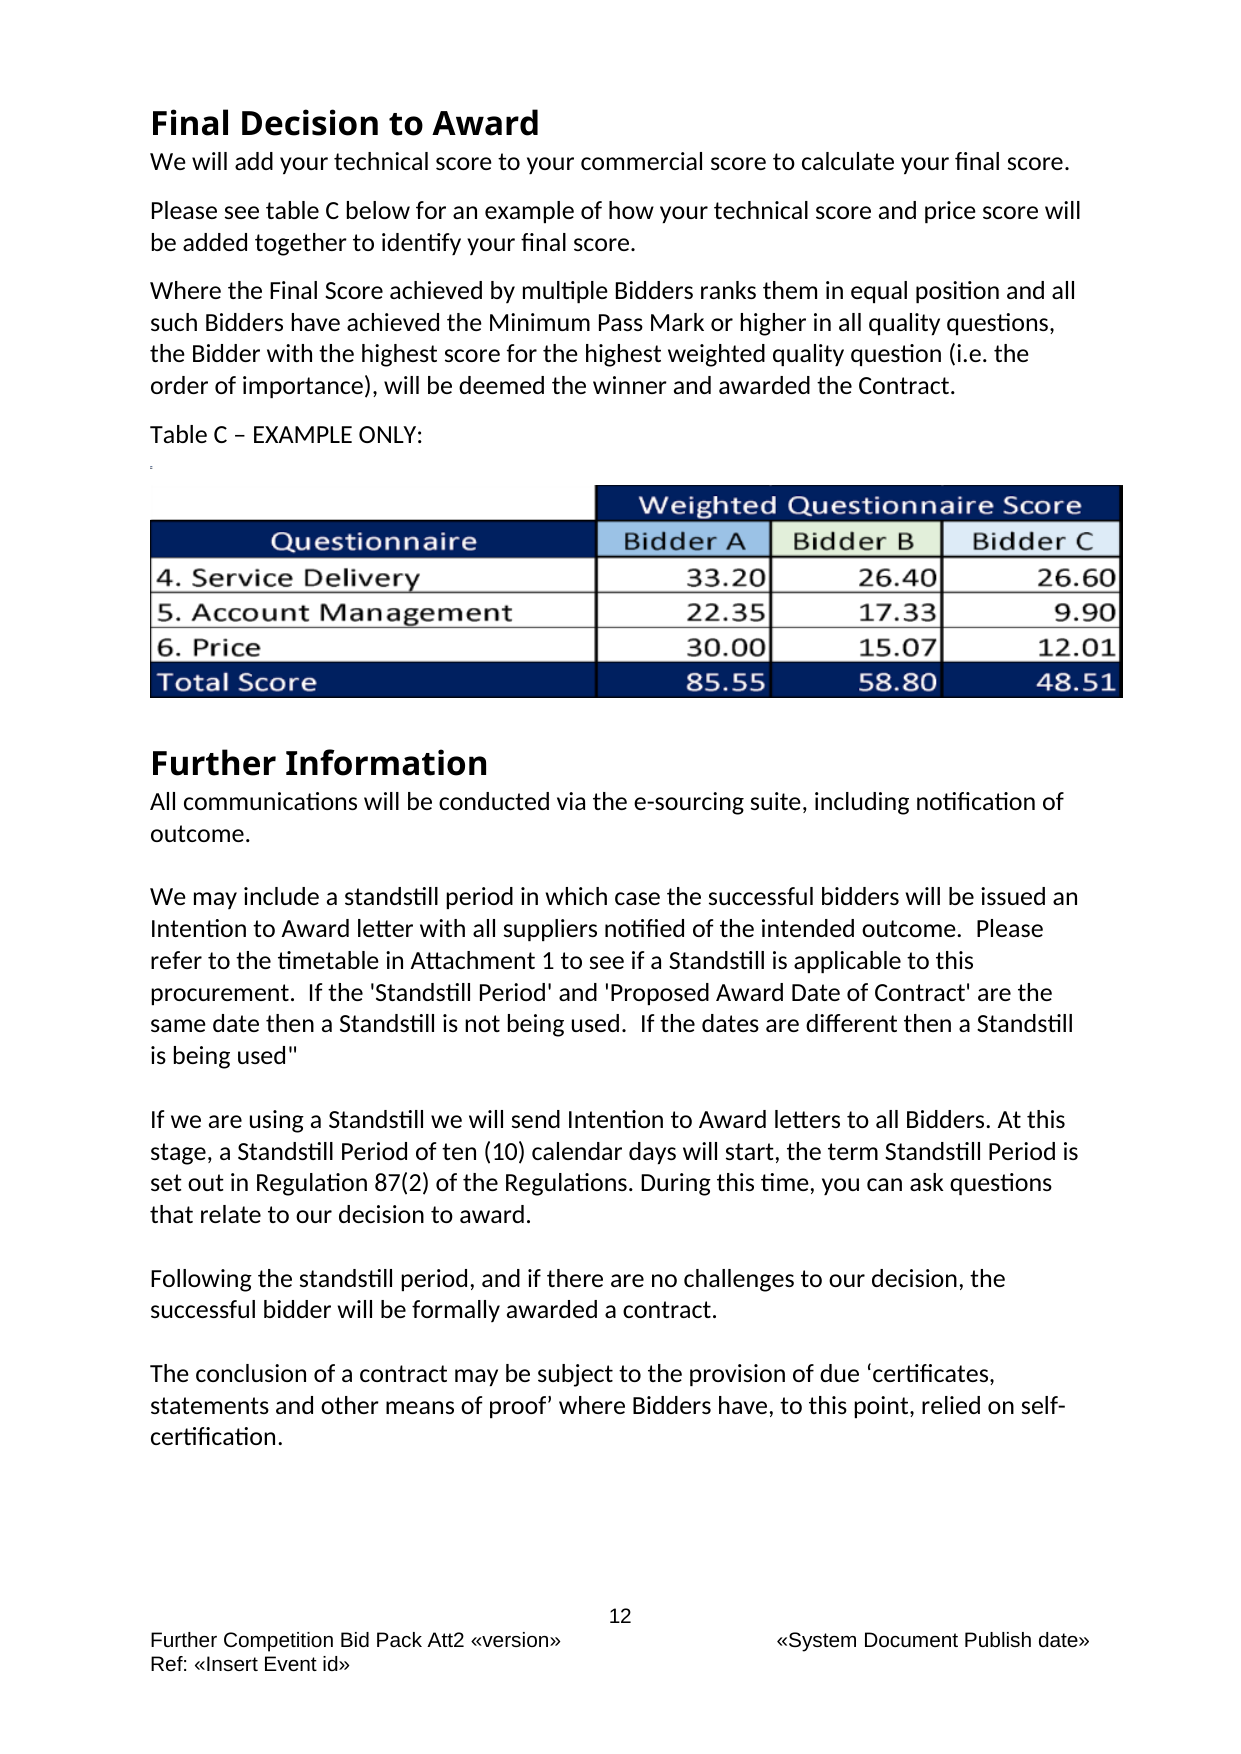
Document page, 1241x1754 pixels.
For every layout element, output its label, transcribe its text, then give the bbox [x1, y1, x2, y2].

subtitle Final Decision to Award [150, 100, 1090, 145]
text Please see table C below for an example of how your technical score and price score will be added together to identify your final score. [150, 194, 1090, 257]
text All communications will be conducted via the e-sourcing suite, including notification of outcome. [150, 785, 1090, 849]
text Where the Final Score achieved by multiple Bidders ranks them in equal position and all such Bidders have achieved the Minimum Pass Mark or higher in all quality questions, the Bidder with the highest score for the highest weighted quality question (i.e. the order of importance), will be deemed the winner and awarded the Contract. [150, 274, 1090, 401]
text We may include a standstill period in which case the successful bidders will be issued an Intention to Award letter with all suppliers notified of the intended outcome. Please refer to the timetable in Attachment 1 to see if a Standstill is applicable to this procurement. If the 'Standstill Period' and 'Proposed Award Date of Contract' are the same date then a Standstill is not being used. If the dates are different then a Standstill is being used" [150, 880, 1090, 1071]
picture [150, 485, 1123, 698]
text Following the standstill period, and if there are no challenges to our decision, the successful bidder will be formally awarded a contract. [150, 1262, 1090, 1325]
text The conclusion of a contract may be subject to the provision of due ‘certificates, statements and other means of proof’ where Bidders have, to this point, relied on self-certification. [150, 1357, 1090, 1452]
subtitle Further Information [150, 740, 1090, 785]
text We will add your technical score to your commercial score to calculate your final score. [150, 145, 1090, 177]
text Table C – EXAMPLE ONLY: [150, 418, 1090, 449]
text If we are using a Standstill we will send Intention to Award letters to all Bidders. At this stage, a Standstill Period of ten (10) calendar days will start, the term Standstill Period is set out in Regulation 87(2) of the Regulations. During this time, you can ask questions that relate to our decision to award. [150, 1103, 1090, 1230]
